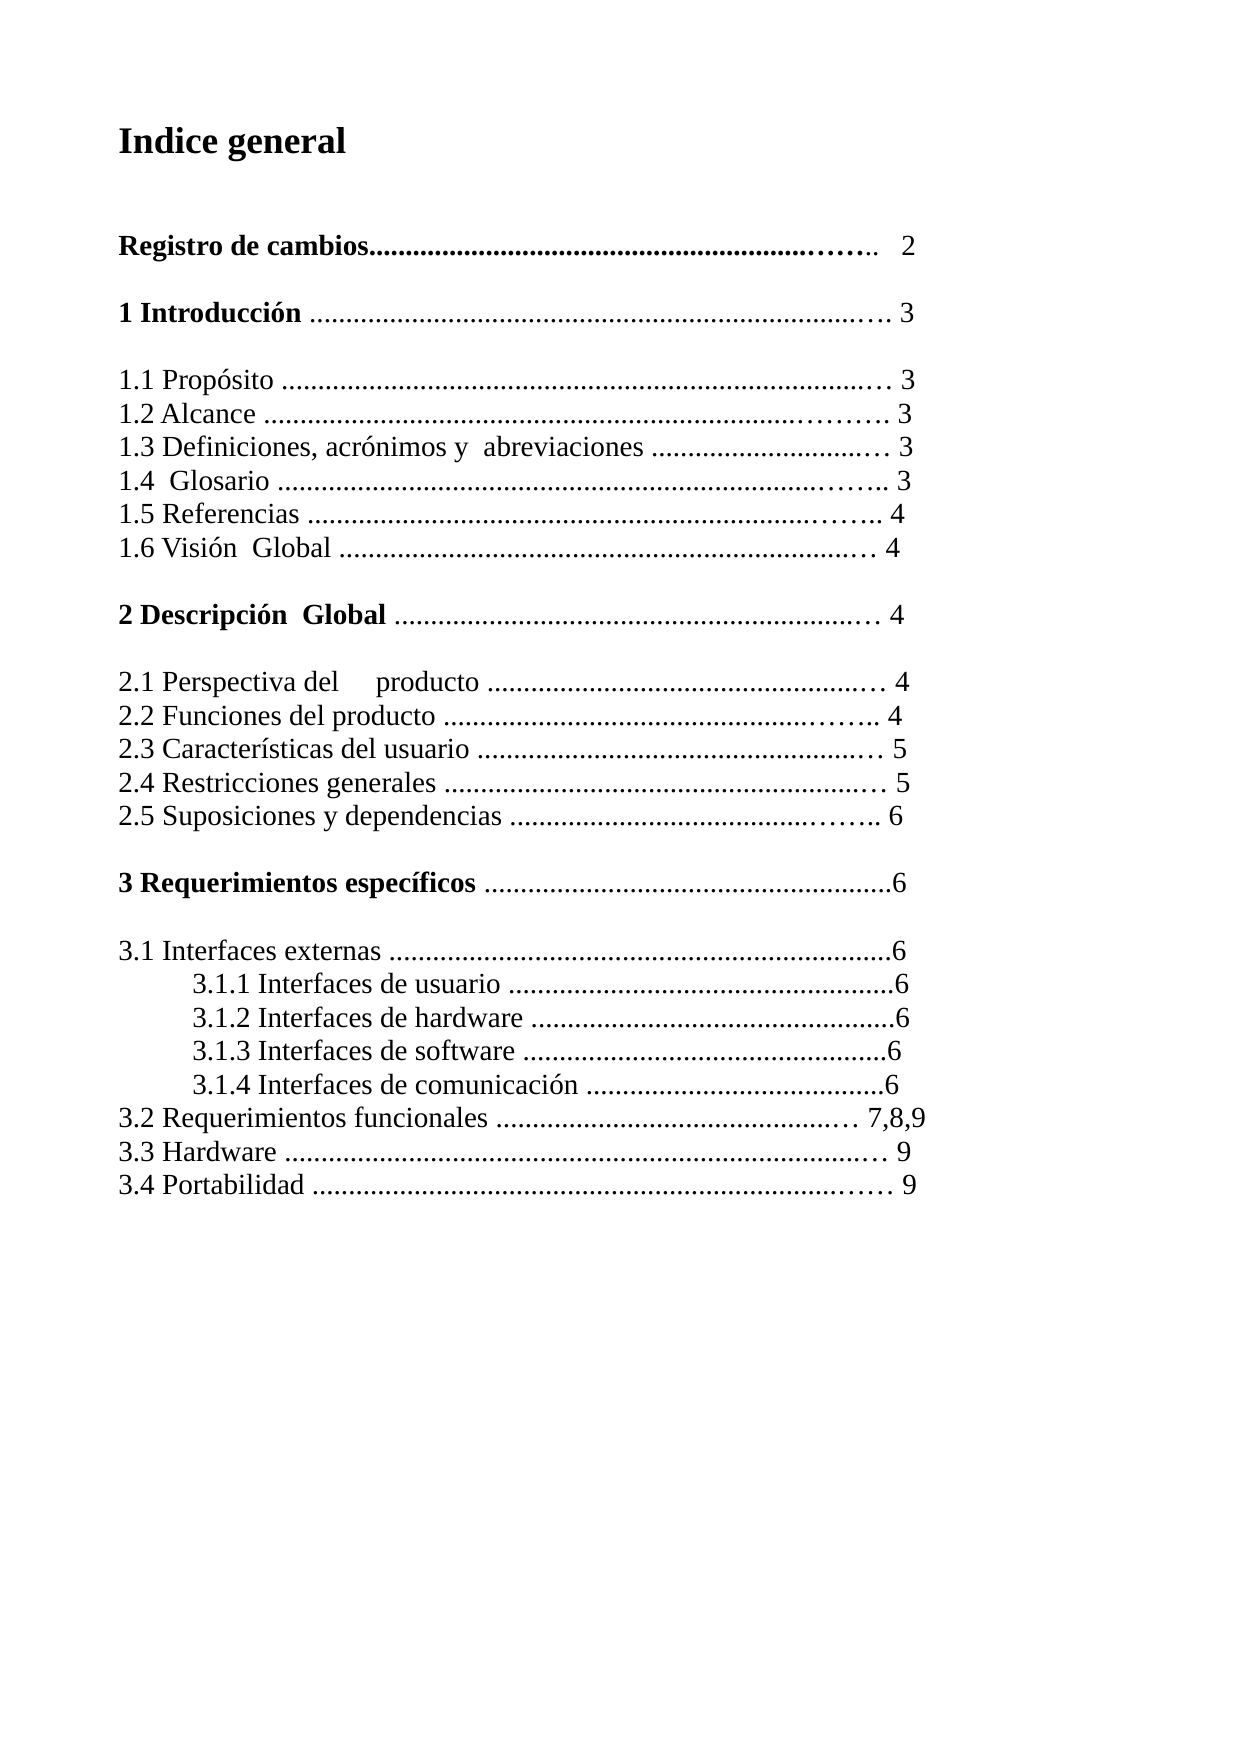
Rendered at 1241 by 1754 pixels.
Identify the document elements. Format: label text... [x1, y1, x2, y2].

text 2 Descripción Global ...............................................................… 4 [118, 597, 1122, 631]
text 1.5 Referencias .....................................................................…….. 4 [118, 497, 1122, 530]
text 2.3 Características del usuario ....................................................… 5 [118, 731, 1122, 765]
text 3.1.4 Interfaces de comunicación .........................................6 [118, 1067, 1122, 1100]
text 2.1 Perspectiva del producto ...................................................… 4 [118, 664, 1122, 698]
text 3.1.1 Interfaces de usuario .....................................................6 [118, 966, 1122, 1000]
text 3.4 Portabilidad ........................................................................…… 9 [118, 1167, 1122, 1201]
text 2.4 Restricciones generales .........................................................… 5 [118, 765, 1122, 798]
text Indice general [118, 118, 1122, 161]
text 1.3 Definiciones, acrónimos y abreviaciones .............................… 3 [118, 429, 1122, 463]
text 2.2 Funciones del producto ..................................................…….. 4 [118, 698, 1122, 731]
text 3.3 Hardware ...............................................................................… 9 [118, 1134, 1122, 1167]
text 3.1.3 Interfaces de software ..................................................6 [118, 1033, 1122, 1067]
text 2.5 Suposiciones y dependencias .........................................…….. 6 [118, 798, 1122, 832]
text 3 Requerimientos específicos ........................................................6 [118, 866, 1122, 899]
text 1.2 Alcance .........................................................................………. 3 [118, 396, 1122, 429]
text 1.4 Glosario ..........................................................................…….. 3 [118, 463, 1122, 497]
text 1.1 Propósito ................................................................................… 3 [118, 362, 1122, 396]
text Registro de cambios............................................................…….. 2 [118, 228, 1122, 262]
text 1.6 Visión Global ......................................................................… 4 [118, 530, 1122, 564]
text 3.2 Requerimientos funcionales ..............................................… 7,8,9 [118, 1100, 1122, 1134]
text 1 Introducción ...........................................................................…. 3 [118, 295, 1122, 329]
text 3.1.2 Interfaces de hardware ..................................................6 [118, 1000, 1122, 1033]
text 3.1 Interfaces externas .....................................................................6 [118, 933, 1122, 966]
